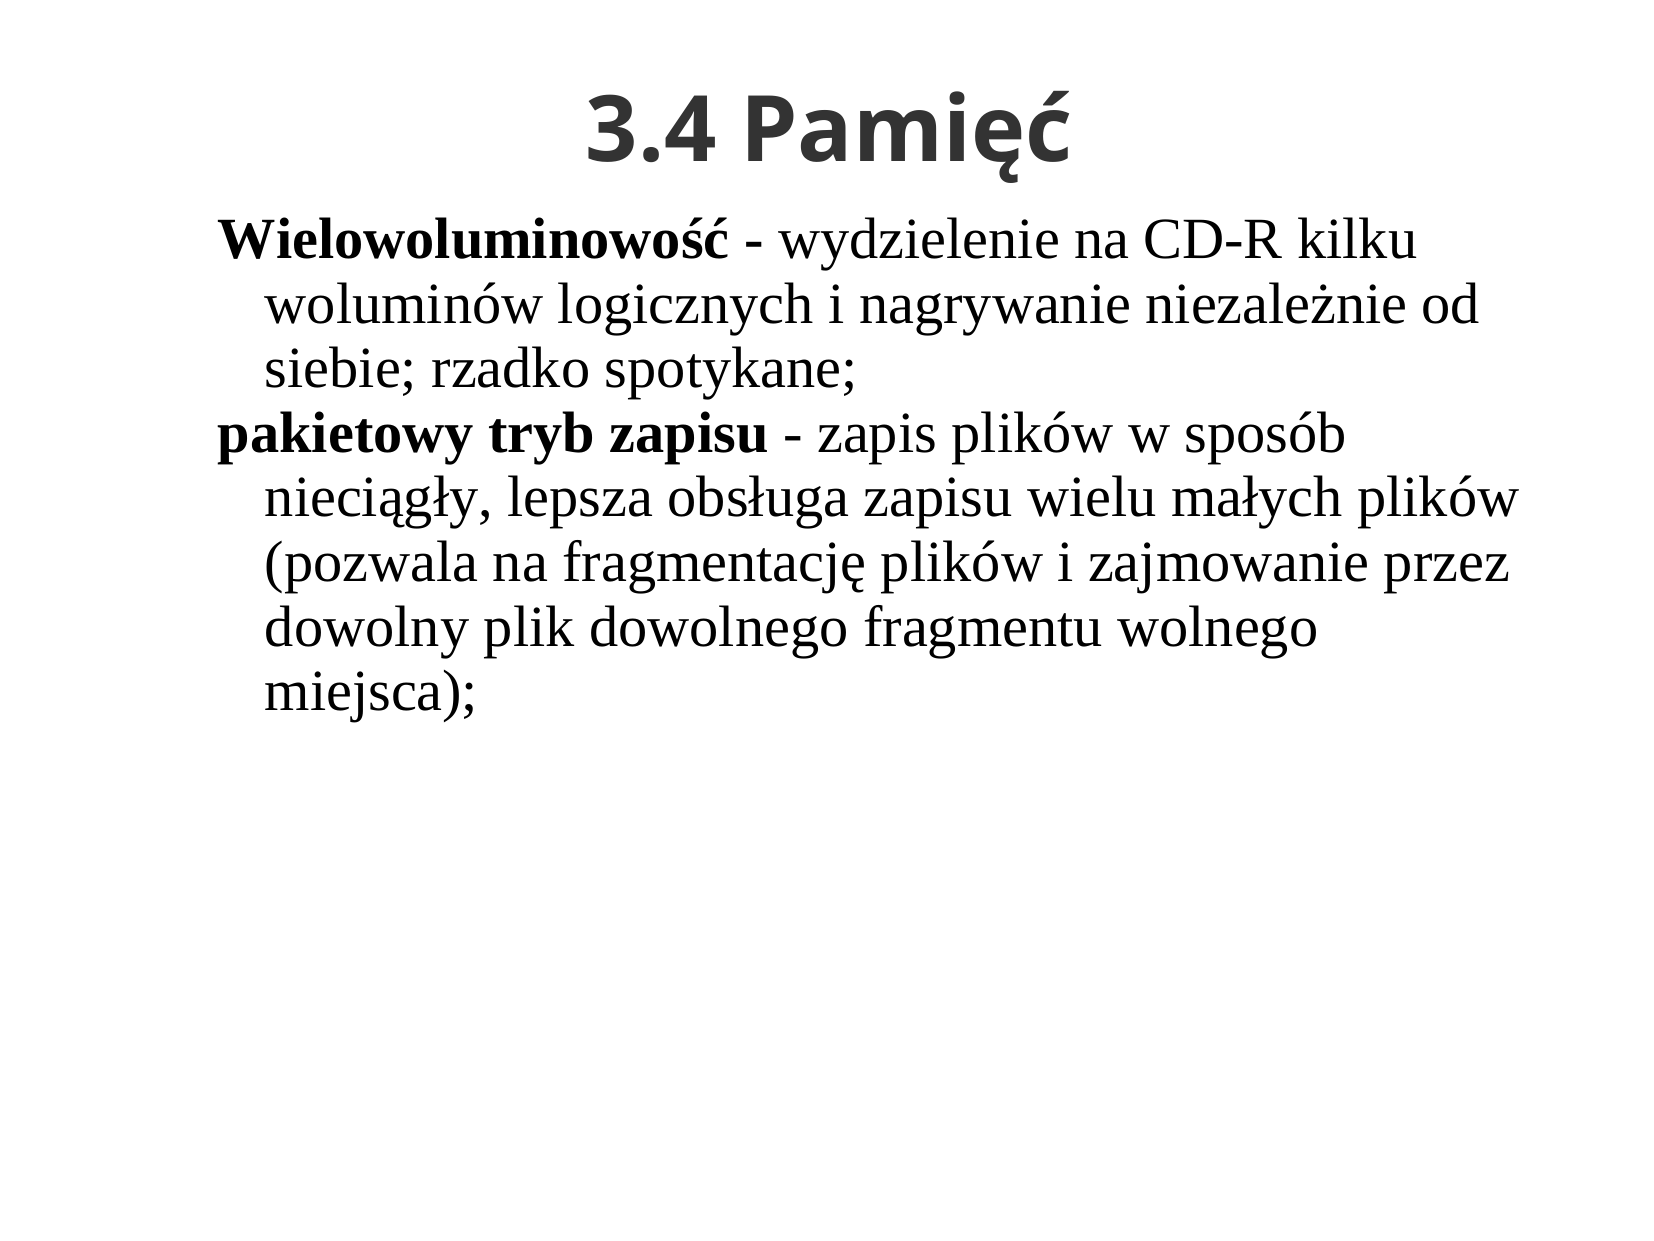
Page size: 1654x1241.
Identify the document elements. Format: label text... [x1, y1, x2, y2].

chart [747, 536, 866, 596]
title 3.4 Pamięć [123, 29, 1536, 206]
list Wielowoluminowość - wydzielenie na CD-R kilku woluminów logicznych i nagrywanie niezależnie od siebie; rzadko spotykane; pakietowy tryb zapisu - zapis plików w sposób nieciągły, lepsza obsługa zapisu wielu małych plików (pozwala na fragmentację plików i zajmowanie przez dowolny plik dowolnego fragmentu wolnego miejsca); [123, 206, 1536, 974]
